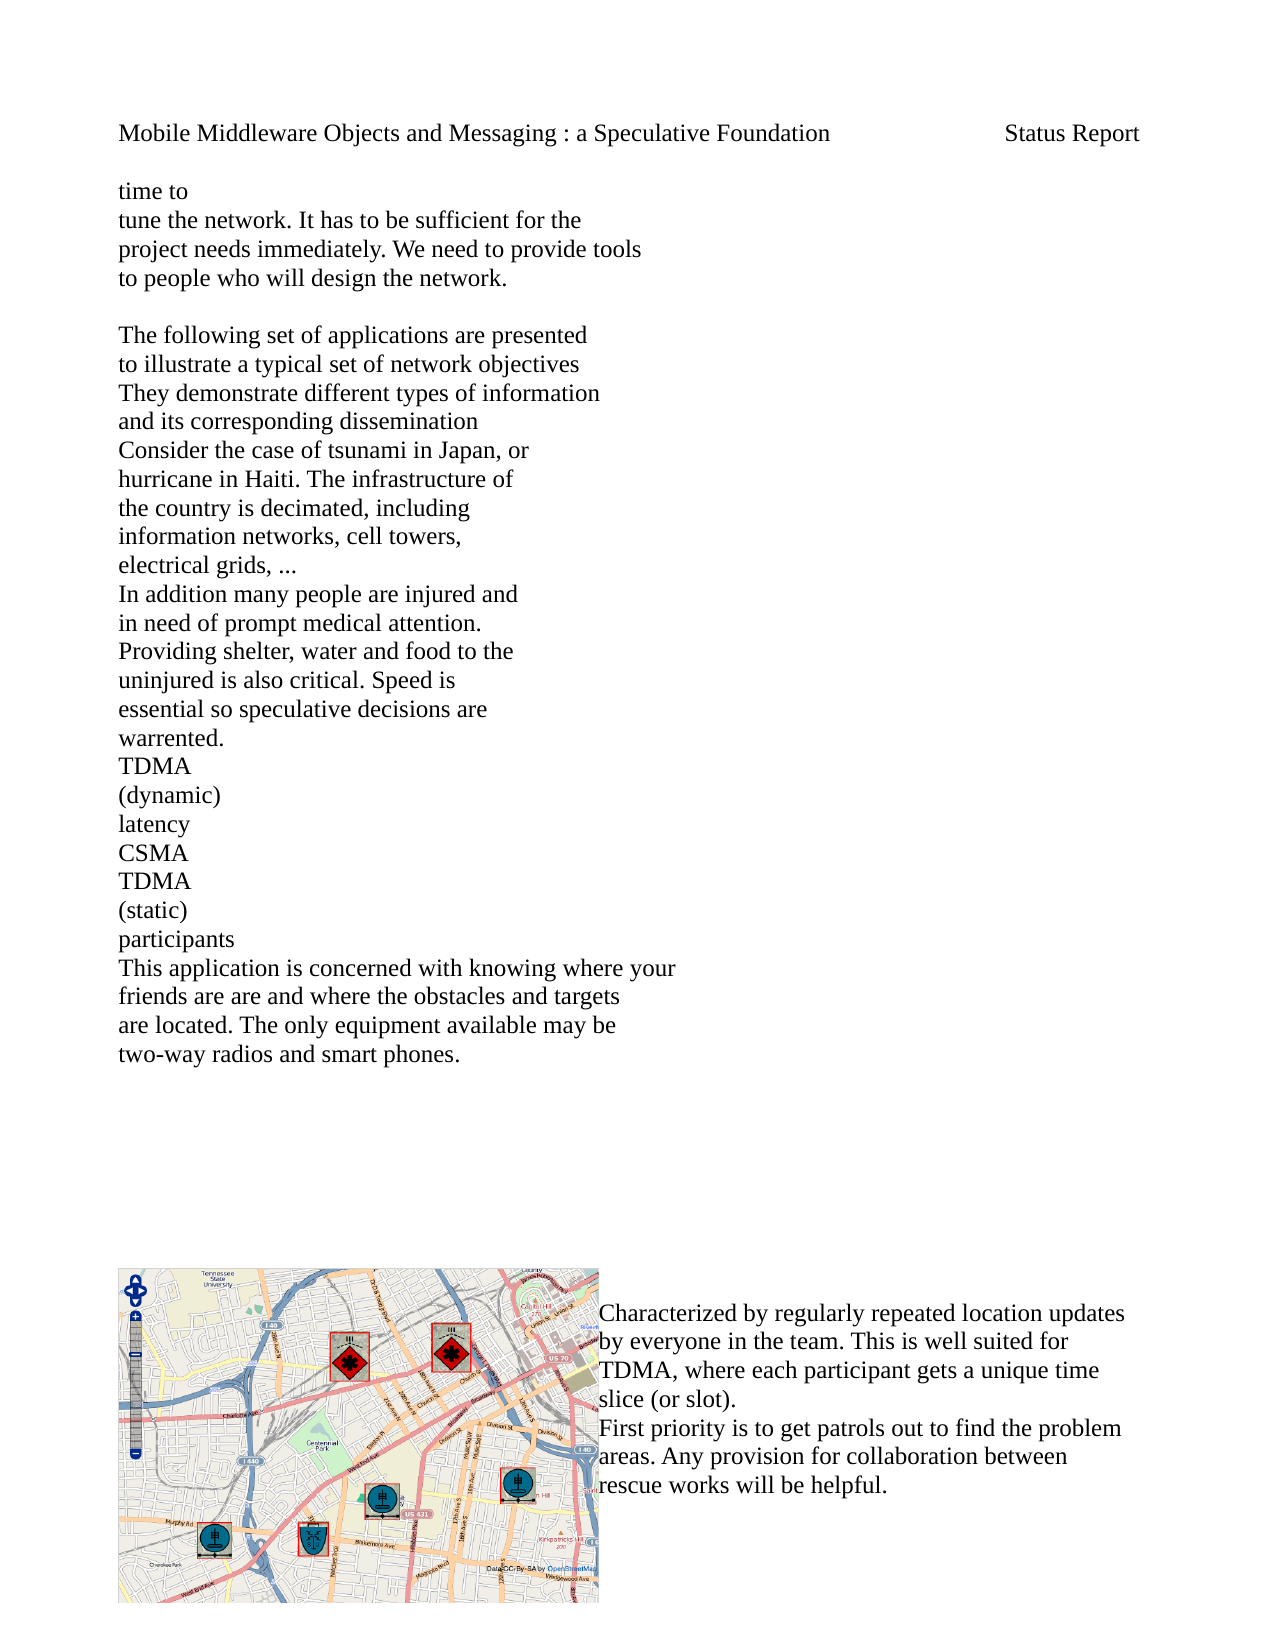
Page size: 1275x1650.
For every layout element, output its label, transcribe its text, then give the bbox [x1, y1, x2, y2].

text Consider the case of tsunami in Japan, or [118, 435, 1157, 464]
text Providing shelter, water and food to the [118, 636, 1157, 665]
text information networks, cell towers, [118, 521, 1157, 550]
text friends are are and where the obstacles and targets [118, 981, 1157, 1010]
text This application is concerned with knowing where your [118, 953, 1157, 981]
text project needs immediately. We need to provide tools [118, 234, 1157, 263]
text to illustrate a typical set of network objectives [118, 349, 1157, 378]
text are located. The only equipment available may be [118, 1010, 1157, 1039]
picture [118, 1268, 599, 1603]
text TDMA [118, 751, 1157, 780]
text tune the network. It has to be sufficient for the [118, 205, 1157, 234]
text Characterized by regularly repeated location updates [599, 1298, 1157, 1326]
text The following set of applications are presented [118, 320, 1157, 349]
text by everyone in the team. This is well suited for [599, 1326, 1157, 1355]
text In addition many people are injured and [118, 579, 1157, 608]
text warrented. [118, 723, 1157, 751]
text and its corresponding dissemination [118, 406, 1157, 435]
text uninjured is also critical. Speed is [118, 665, 1157, 694]
text the country is decimated, including [118, 493, 1157, 521]
text electrical grids, ... [118, 550, 1157, 579]
text time to [118, 176, 1157, 205]
text They demonstrate different types of information [118, 378, 1157, 406]
text essential so speculative decisions are [118, 694, 1157, 723]
text two-way radios and smart phones. [118, 1039, 1157, 1068]
text TDMA, where each participant gets a unique time [599, 1355, 1157, 1384]
text CSMA [118, 838, 1157, 866]
text rescue works will be helpful. [599, 1470, 1157, 1499]
text areas. Any provision for collaboration between [599, 1441, 1157, 1470]
text participants [118, 924, 1157, 953]
text (static) [118, 895, 1157, 924]
text latency [118, 809, 1157, 838]
text to people who will design the network. [118, 263, 1157, 291]
text hurricane in Haiti. The infrastructure of [118, 464, 1157, 493]
text in need of prompt medical attention. [118, 608, 1157, 636]
text TDMA [118, 866, 1157, 895]
text First priority is to get patrols out to find the problem [599, 1413, 1157, 1441]
text slice (or slot). [599, 1384, 1157, 1413]
text (dynamic) [118, 780, 1157, 809]
